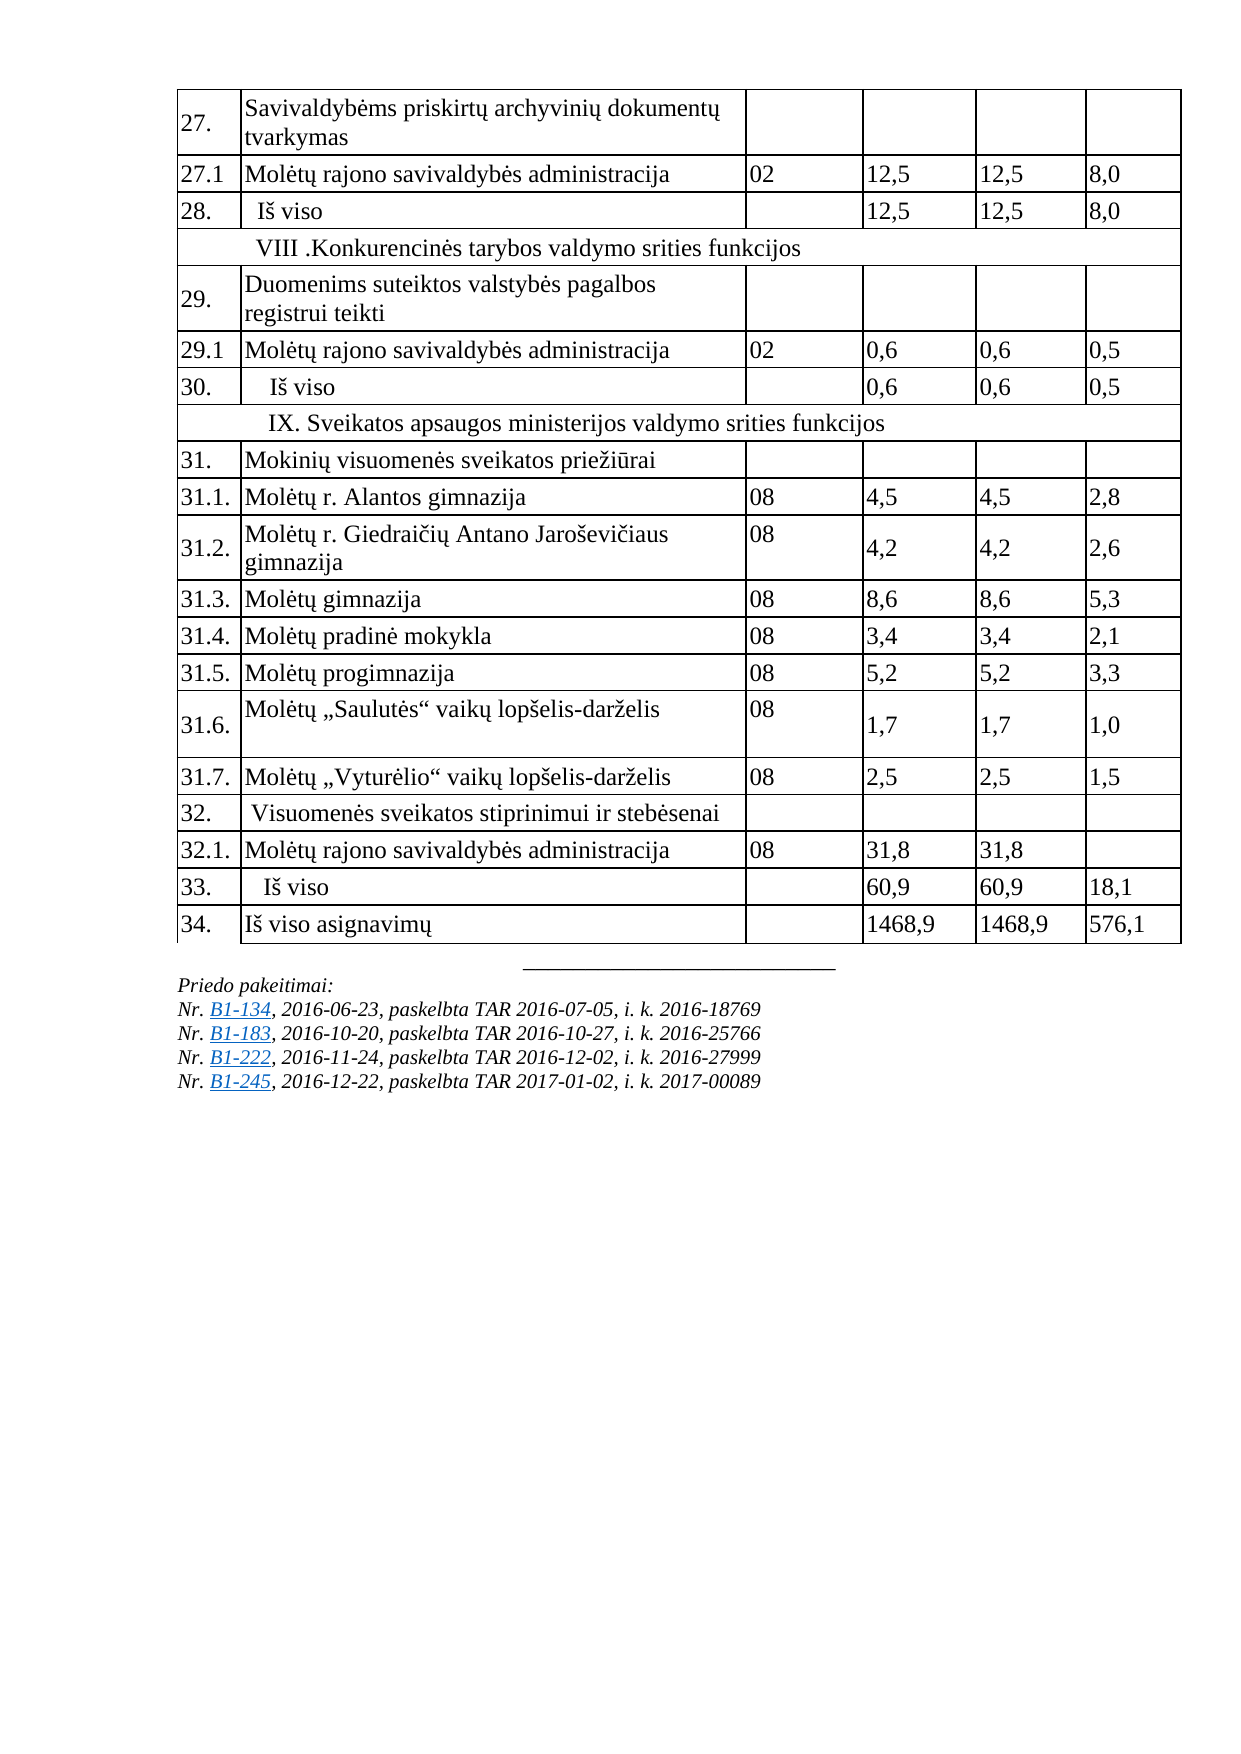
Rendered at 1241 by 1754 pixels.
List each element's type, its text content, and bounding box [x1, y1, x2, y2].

table_cell 02 [747, 156, 862, 191]
table_cell 31.2. [178, 516, 240, 579]
table_cell [747, 869, 862, 904]
table_cell 5,3 [1087, 581, 1180, 616]
table_cell Molėtų progimnazija [242, 655, 745, 690]
table_cell 33. [178, 869, 240, 904]
table_cell VIII .Konkurencinės tarybos valdymo srities funkcijos [178, 229, 1180, 264]
table_cell 12,5 [977, 156, 1085, 191]
table_cell 08 [747, 581, 862, 616]
table_cell Mokinių visuomenės sveikatos priežiūrai [242, 442, 745, 477]
table_cell 12,5 [977, 193, 1085, 228]
table_cell 30. [178, 368, 240, 403]
table_cell 08 [747, 758, 862, 794]
table_cell Iš viso [242, 368, 745, 403]
table_cell 5,2 [864, 655, 975, 690]
table_cell 02 [747, 332, 862, 367]
table_cell 34. [178, 906, 240, 942]
table_cell [977, 90, 1085, 154]
table_cell 08 [747, 691, 862, 757]
text Nr. B1-134, 2016-06-23, paskelbta TAR 2016-07-05, i. k. 2016-18769 [177, 997, 1181, 1021]
table_cell [747, 442, 862, 477]
table_cell 8,0 [1087, 156, 1180, 191]
table_cell 08 [747, 479, 862, 514]
table_cell 3,3 [1087, 655, 1180, 690]
table_cell Molėtų gimnazija [242, 581, 745, 616]
table_cell Molėtų „Saulutės“ vaikų lopšelis-darželis [242, 691, 745, 757]
table_cell Duomenims suteiktos valstybės pagalbos registrui teikti [242, 266, 745, 330]
table_cell [864, 442, 975, 477]
table_cell 0,6 [864, 368, 975, 403]
table_cell 2,5 [864, 758, 975, 794]
table_cell 28. [178, 193, 240, 228]
table_cell 32. [178, 795, 240, 830]
table_cell 3,4 [977, 618, 1085, 653]
text Nr. B1-183, 2016-10-20, paskelbta TAR 2016-10-27, i. k. 2016-25766 [177, 1021, 1181, 1045]
table_cell 3,4 [864, 618, 975, 653]
table_cell 31. [178, 442, 240, 477]
table_cell 31.5. [178, 655, 240, 690]
table_cell 1,7 [977, 691, 1085, 757]
table_cell 31.1. [178, 479, 240, 514]
table_cell 4,2 [864, 516, 975, 579]
table_cell 08 [747, 655, 862, 690]
table_cell 4,5 [977, 479, 1085, 514]
table_cell [1087, 266, 1180, 330]
table_cell 2,8 [1087, 479, 1180, 514]
text Nr. B1-222, 2016-11-24, paskelbta TAR 2016-12-02, i. k. 2016-27999 [177, 1045, 1181, 1069]
table_cell Molėtų pradinė mokykla [242, 618, 745, 653]
table_cell 2,6 [1087, 516, 1180, 579]
table_cell [977, 795, 1085, 830]
table_cell 0,6 [864, 332, 975, 367]
table_cell 12,5 [864, 193, 975, 228]
table_cell [747, 90, 862, 154]
table_cell 60,9 [864, 869, 975, 904]
table_cell 1468,9 [864, 906, 975, 942]
table_cell 8,6 [977, 581, 1085, 616]
table_cell Visuomenės sveikatos stiprinimui ir stebėsenai [242, 795, 745, 830]
table_cell 1,0 [1087, 691, 1180, 757]
table_cell 32.1. [178, 832, 240, 867]
table_cell [1087, 90, 1180, 154]
table_cell [977, 442, 1085, 477]
table_cell Molėtų rajono savivaldybės administracija [242, 832, 745, 867]
table_cell 08 [747, 832, 862, 867]
table_cell 31,8 [977, 832, 1085, 867]
table_cell 8,6 [864, 581, 975, 616]
table_cell 0,6 [977, 368, 1085, 403]
table_cell [864, 795, 975, 830]
table_cell [864, 90, 975, 154]
text Priedo pakeitimai: [177, 973, 1181, 997]
table_cell Molėtų rajono savivaldybės administracija [242, 332, 745, 367]
table_cell 31.3. [178, 581, 240, 616]
table_cell 8,0 [1087, 193, 1180, 228]
table_cell [1087, 795, 1180, 830]
table_cell Molėtų r. Giedraičių Antano Jaroševičiaus gimnazija [242, 516, 745, 579]
table_cell [747, 795, 862, 830]
text Nr. B1-245, 2016-12-22, paskelbta TAR 2017-01-02, i. k. 2017-00089 [177, 1069, 1181, 1093]
table_cell Molėtų „Vyturėlio“ vaikų lopšelis-darželis [242, 758, 745, 794]
table_cell 0,6 [977, 332, 1085, 367]
table_cell 2,1 [1087, 618, 1180, 653]
table_cell [747, 193, 862, 228]
table_cell 31,8 [864, 832, 975, 867]
table_cell [747, 906, 862, 942]
table_cell 0,5 [1087, 368, 1180, 403]
table_cell [1087, 442, 1180, 477]
table_cell [747, 266, 862, 330]
table_cell [1087, 832, 1180, 867]
table_cell 60,9 [977, 869, 1085, 904]
table_cell 1468,9 [977, 906, 1085, 942]
table_cell 1,7 [864, 691, 975, 757]
table_cell 08 [747, 618, 862, 653]
table_cell 27.1 [178, 156, 240, 191]
table_cell 0,5 [1087, 332, 1180, 367]
table_cell 4,2 [977, 516, 1085, 579]
table_cell [864, 266, 975, 330]
table_cell 5,2 [977, 655, 1085, 690]
table_cell Iš viso [242, 193, 745, 228]
table_cell 08 [747, 516, 862, 579]
table_cell 4,5 [864, 479, 975, 514]
table_cell 31.7. [178, 758, 240, 794]
table_cell 576,1 [1087, 906, 1180, 942]
table_cell 31.6. [178, 691, 240, 757]
table_cell 1,5 [1087, 758, 1180, 794]
table_cell [977, 266, 1085, 330]
table_cell 29. [178, 266, 240, 330]
table_cell [747, 368, 862, 403]
table_cell Iš viso asignavimų [242, 906, 745, 942]
table_cell 12,5 [864, 156, 975, 191]
table_cell Iš viso [242, 869, 745, 904]
table_cell 18,1 [1087, 869, 1180, 904]
table_cell 29.1 [178, 332, 240, 367]
table_cell 31.4. [178, 618, 240, 653]
table_cell Savivaldybėms priskirtų archyvinių dokumentų tvarkymas [242, 90, 745, 154]
table_cell 27. [178, 90, 240, 154]
table_cell Molėtų rajono savivaldybės administracija [242, 156, 745, 191]
table_cell Molėtų r. Alantos gimnazija [242, 479, 745, 514]
table_cell IX. Sveikatos apsaugos ministerijos valdymo srities funkcijos [178, 405, 1180, 440]
table_cell 2,5 [977, 758, 1085, 794]
text _________________________ [177, 944, 1181, 973]
